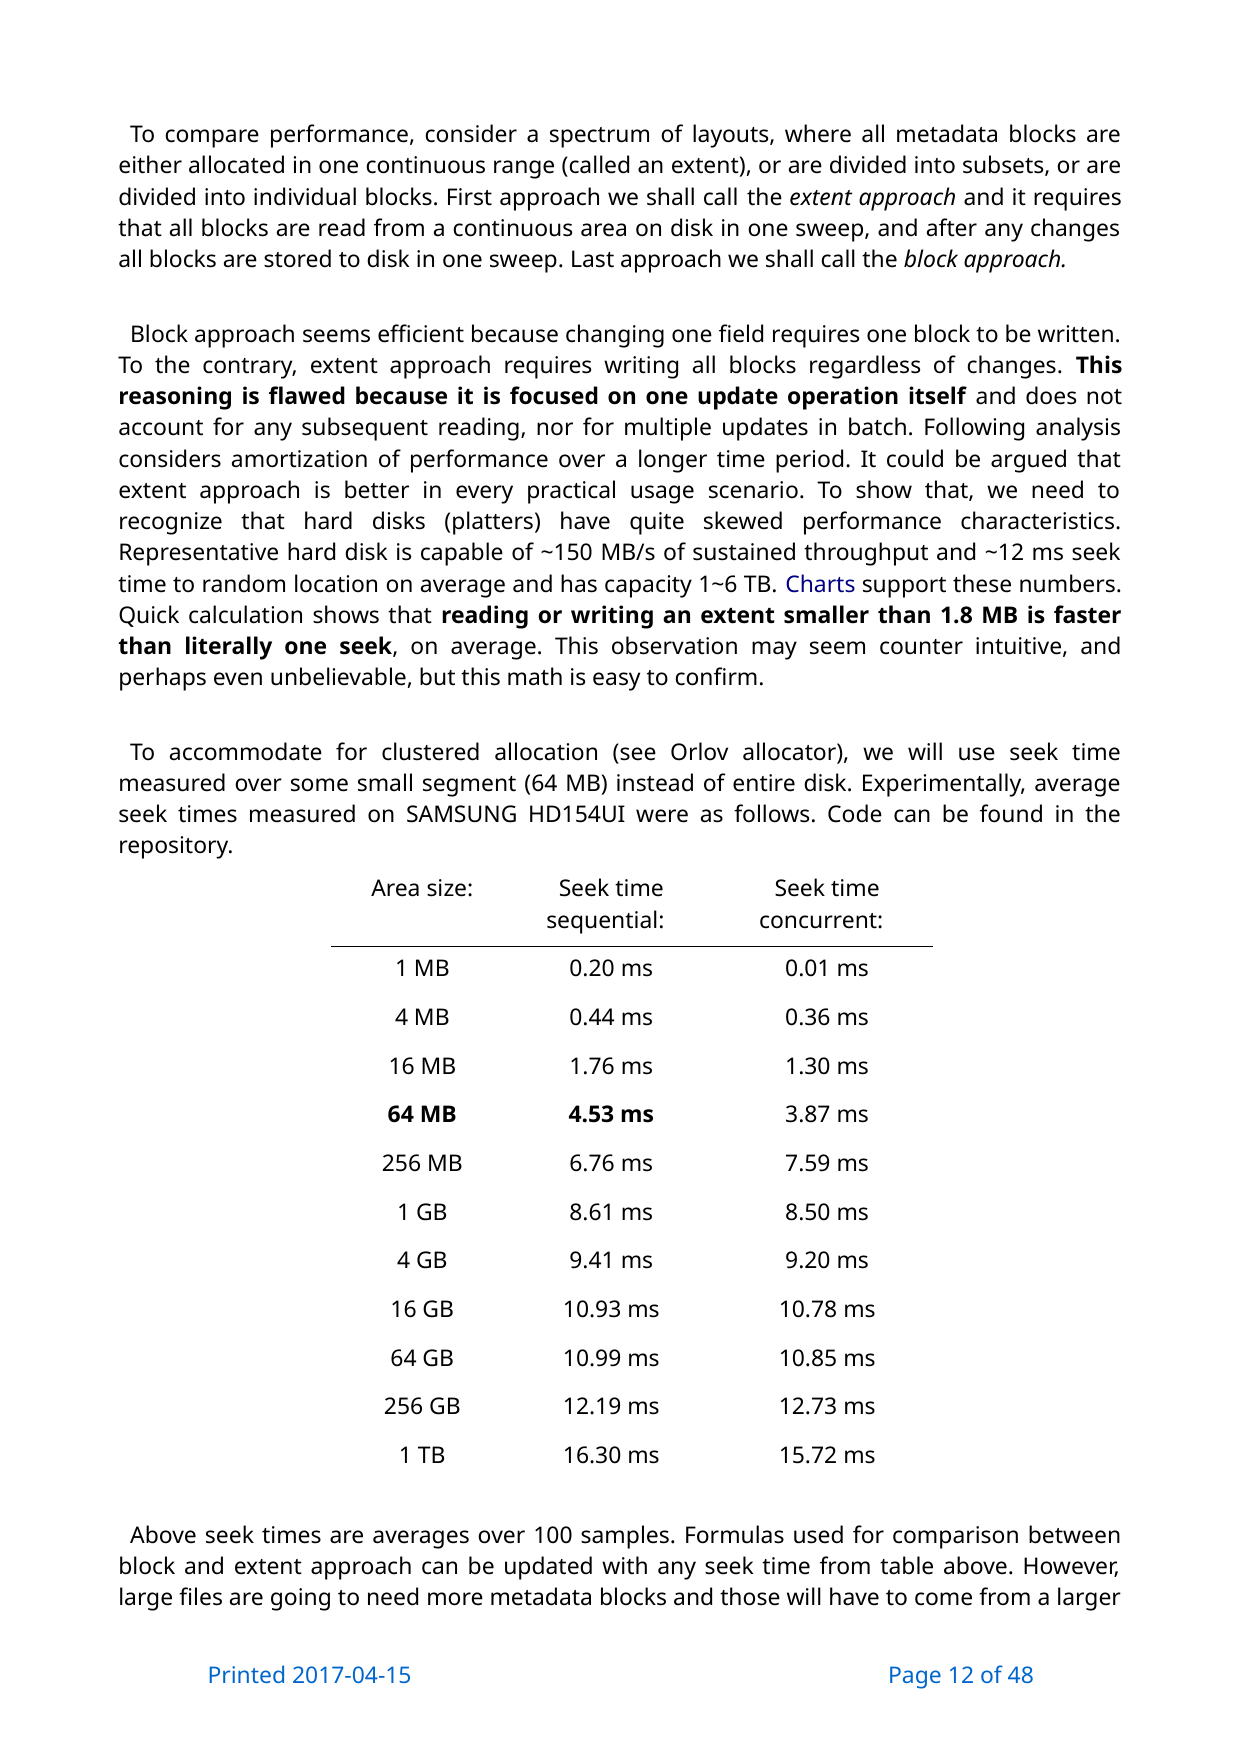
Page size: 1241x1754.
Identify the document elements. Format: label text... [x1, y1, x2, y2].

table_cell 16.30 ms [501, 1433, 709, 1482]
table_cell [118, 1190, 331, 1238]
table_cell [933, 1093, 1122, 1141]
table_cell 1 TB [331, 1433, 501, 1482]
table_cell 10.93 ms [501, 1287, 709, 1336]
table_cell [118, 1239, 331, 1287]
table_cell 256 MB [331, 1141, 501, 1190]
table_cell [933, 1384, 1122, 1433]
table_cell 9.41 ms [501, 1239, 709, 1287]
table_cell 1 GB [331, 1190, 501, 1238]
table_header Seek time concurrent: [709, 867, 933, 946]
table_cell 0.44 ms [501, 995, 709, 1044]
table_cell 8.61 ms [501, 1190, 709, 1238]
table_cell [933, 995, 1122, 1044]
table_cell 10.78 ms [709, 1287, 933, 1336]
table_cell [118, 1433, 331, 1482]
table_cell 256 GB [331, 1384, 501, 1433]
table_cell [118, 1141, 331, 1190]
table_cell 9.20 ms [709, 1239, 933, 1287]
table_cell 4 GB [331, 1239, 501, 1287]
table_cell [933, 1433, 1122, 1482]
table_cell [933, 1239, 1122, 1287]
table_cell [118, 946, 331, 995]
text To compare performance, consider a spectrum of layouts, where all metadata blocks are either allocated in one continuous range (called an extent), or are divided into subsets, or are divided into individual blocks. First approach we shall call the extent approach and it requires that all blocks are read from a continuous area on disk in one sweep, and after any changes all blocks are stored to disk in one sweep. Last approach we shall call the block approach. [118, 118, 1122, 274]
table_header Seek time sequential: [501, 867, 709, 946]
table_cell 1.76 ms [501, 1044, 709, 1092]
text Block approach seems efficient because changing one field requires one block to be written. To the contrary, extent approach requires writing all blocks regardless of changes. This reasoning is flawed because it is focused on one update operation itself and does not account for any subsequent reading, nor for multiple updates in batch. Following analysis considers amortization of performance over a longer time period. It could be argued that extent approach is better in every practical usage scenario. To show that, we need to recognize that hard disks (platters) have quite skewed performance characteristics. Representative hard disk is capable of ~150 MB/s of sustained throughput and ~12 ms seek time to random location on average and has capacity 1~6 TB. Charts support these numbers. Quick calculation shows that reading or writing an extent smaller than 1.8 MB is faster than literally one seek, on average. This observation may seem counter intuitive, and perhaps even unbelievable, but this math is easy to confirm. [118, 317, 1122, 692]
table_cell [933, 1141, 1122, 1190]
text Above seek times are averages over 100 samples. Formulas used for comparison between block and extent approach can be updated with any seek time from table above. However, large files are going to need more metadata blocks and those will have to come from a larger [118, 1519, 1122, 1613]
table_cell [933, 1190, 1122, 1238]
table_cell [933, 1044, 1122, 1092]
table_cell 10.85 ms [709, 1336, 933, 1384]
table_cell 6.76 ms [501, 1141, 709, 1190]
table_cell 12.73 ms [709, 1384, 933, 1433]
table_header [933, 867, 1122, 946]
table_cell [118, 995, 331, 1044]
table_cell 4 MB [331, 995, 501, 1044]
table_cell 10.99 ms [501, 1336, 709, 1384]
table_cell 15.72 ms [709, 1433, 933, 1482]
table_cell 12.19 ms [501, 1384, 709, 1433]
table_cell 0.01 ms [709, 947, 933, 995]
text To accommodate for clustered allocation (see Orlov allocator), we will use seek time measured over some small segment (64 MB) instead of entire disk. Experimentally, average seek times measured on SAMSUNG HD154UI were as follows. Code can be found in the repository. [118, 736, 1122, 861]
table_cell 64 GB [331, 1336, 501, 1384]
table_cell 64 MB [331, 1093, 501, 1141]
table_header [118, 867, 331, 946]
table_cell 7.59 ms [709, 1141, 933, 1190]
table_cell 0.36 ms [709, 995, 933, 1044]
table_cell [118, 1093, 331, 1141]
table_cell 4.53 ms [501, 1093, 709, 1141]
table_cell [118, 1336, 331, 1384]
table_cell [118, 1384, 331, 1433]
table_cell 16 MB [331, 1044, 501, 1092]
table_cell [933, 1287, 1122, 1336]
table_cell 3.87 ms [709, 1093, 933, 1141]
table_cell 16 GB [331, 1287, 501, 1336]
table_cell 1 MB [331, 947, 501, 995]
table_cell [118, 1044, 331, 1092]
table_cell 8.50 ms [709, 1190, 933, 1238]
table_cell 0.20 ms [501, 947, 709, 995]
table_header Area size: [331, 867, 501, 946]
table_cell [118, 1287, 331, 1336]
table_cell [933, 1336, 1122, 1384]
table_cell 1.30 ms [709, 1044, 933, 1092]
table_cell [933, 946, 1122, 995]
